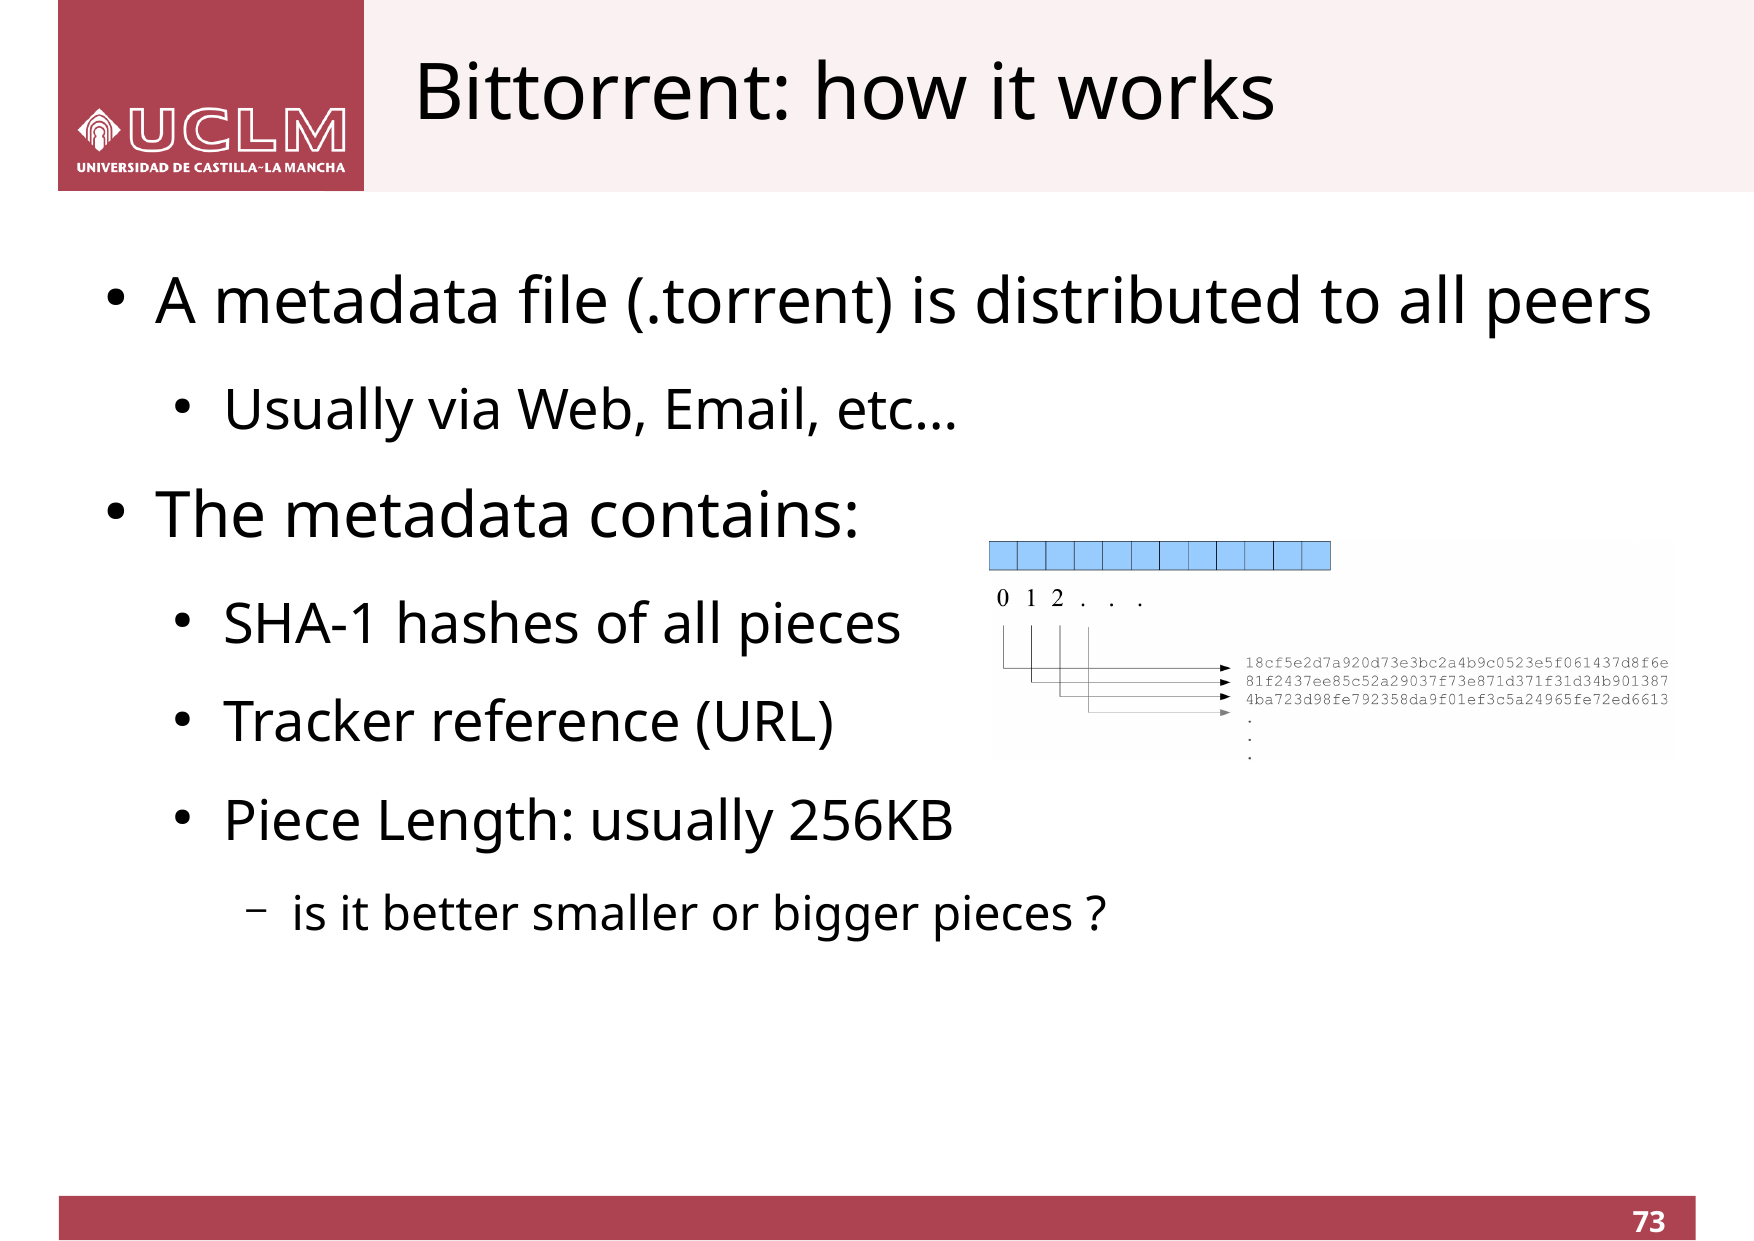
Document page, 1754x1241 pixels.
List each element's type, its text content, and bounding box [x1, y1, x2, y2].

title Bittorrent: how it works [413, 0, 1667, 198]
picture [987, 538, 1675, 762]
picture [58, 0, 364, 191]
list A metadata file (.torrent) is distributed to all peers Usually via Web, Email, etc… The metadata contains: SHA-1 hashes of all pieces Tracker reference (URL) Piece Length: usually 256KB is it better smaller or bigger pieces ? [87, 254, 1667, 974]
